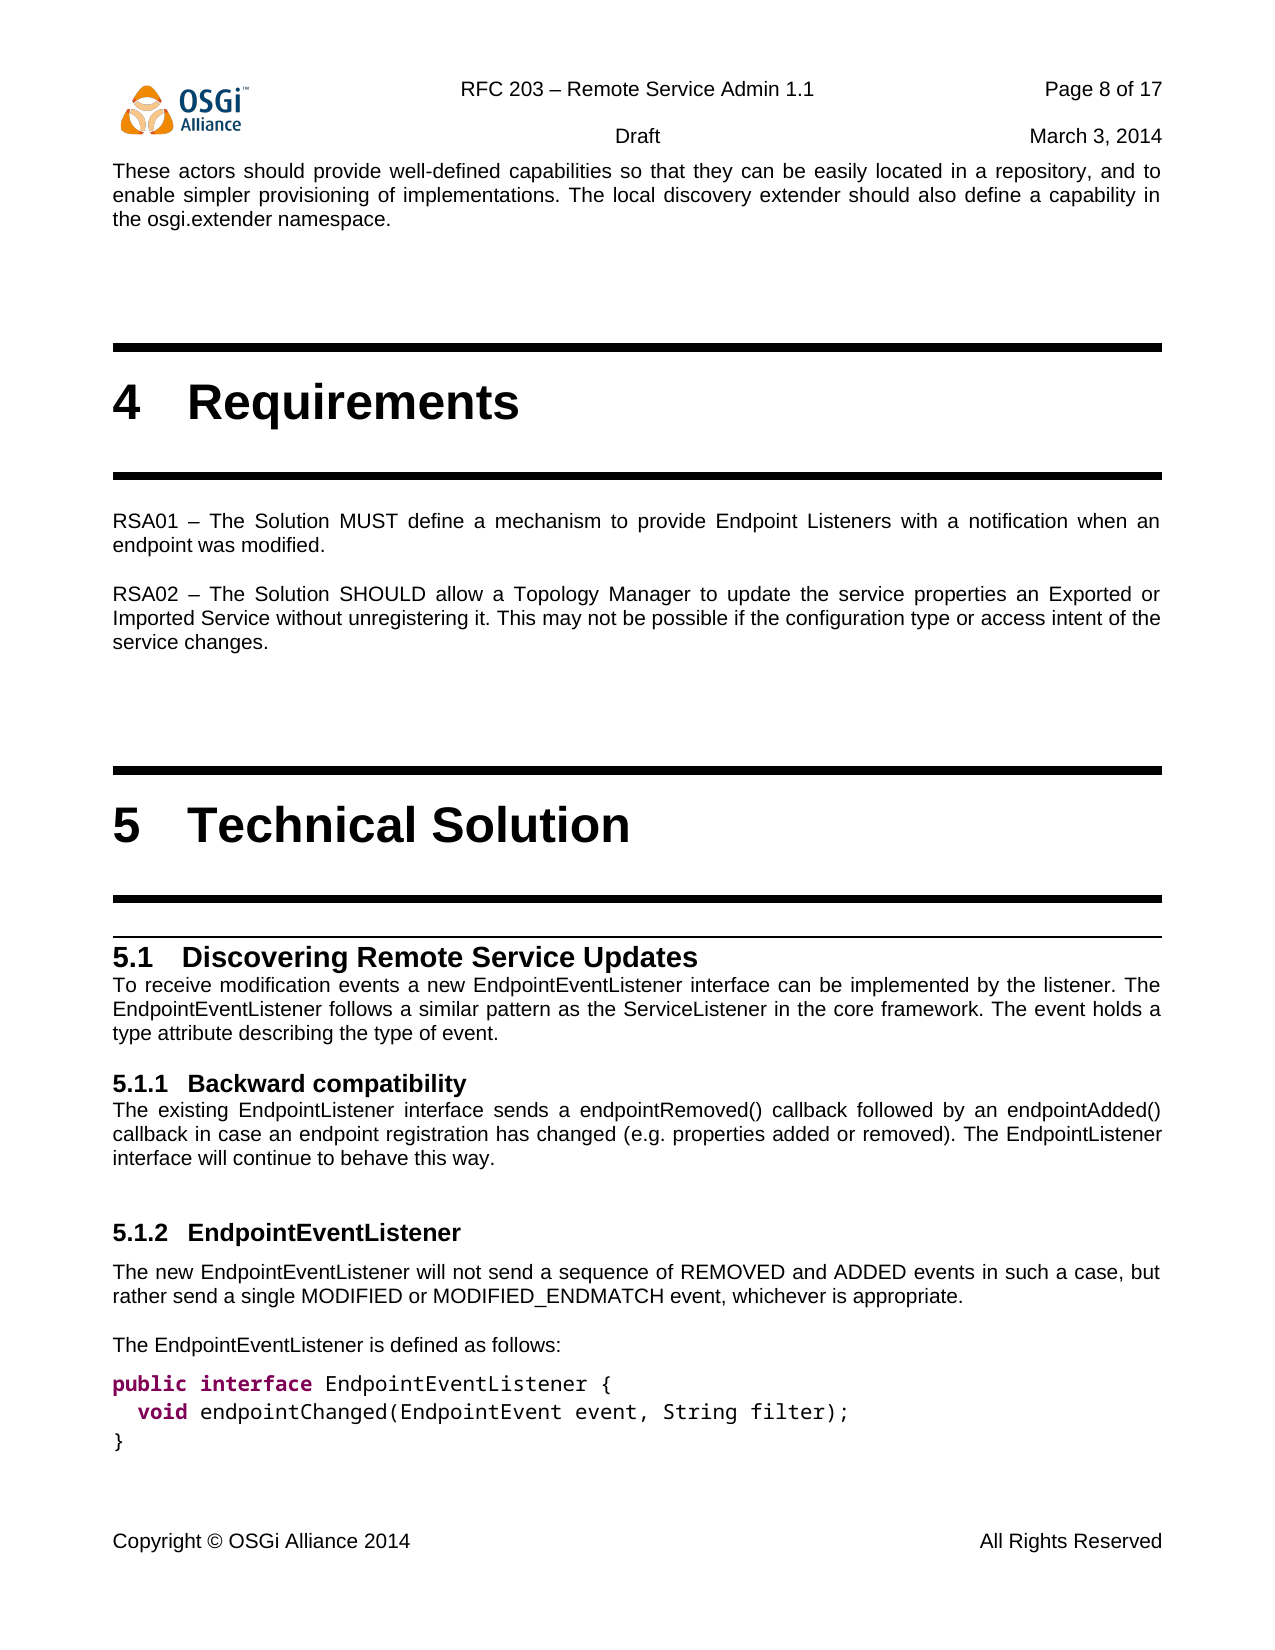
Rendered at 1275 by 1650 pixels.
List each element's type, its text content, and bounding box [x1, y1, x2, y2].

picture [113, 78, 257, 142]
text The EndpointEventListener is defined as follows: [112, 1332, 1162, 1356]
text RSA02 – The Solution SHOULD allow a Topology Manager to update the service properties an Exported or Imported Service without unregistering it. This may not be possible if the configuration type or access intent of the service changes. [112, 582, 1162, 654]
text void endpointChanged(EndpointEvent event, String filter); [112, 1397, 1162, 1426]
text These actors should provide well-defined capabilities so that they can be easily located in a repository, and to enable simpler provisioning of implementations. The local discovery extender should also define a capability in the osgi.extender namespace. [112, 159, 1162, 231]
subtitle Requirements [112, 344, 1162, 480]
text } [112, 1426, 1162, 1454]
text To receive modification events a new EndpointEventListener interface can be implemented by the listener. The EndpointEventListener follows a similar pattern as the ServiceListener in the core framework. The event holds a type attribute describing the type of event. [112, 973, 1162, 1045]
text The existing EndpointListener interface sends a endpointRemoved() callback followed by an endpointAdded() callback in case an endpoint registration has changed (e.g. properties added or removed). The EndpointListener interface will continue to behave this way. [112, 1098, 1162, 1169]
subtitle EndpointEventListener [112, 1218, 1162, 1247]
text public interface EndpointEventListener { [112, 1369, 1162, 1397]
text The new EndpointEventListener will not send a sequence of REMOVED and ADDED events in such a case, but rather send a single MODIFIED or MODIFIED_ENDMATCH event, whichever is appropriate. [112, 1259, 1162, 1307]
subtitle Discovering Remote Service Updates [112, 937, 1162, 973]
subtitle Backward compatibility [112, 1069, 1162, 1098]
subtitle Technical Solution [112, 767, 1162, 903]
text RSA01 – The Solution MUST define a mechanism to provide Endpoint Listeners with a notification when an endpoint was modified. [112, 509, 1162, 557]
